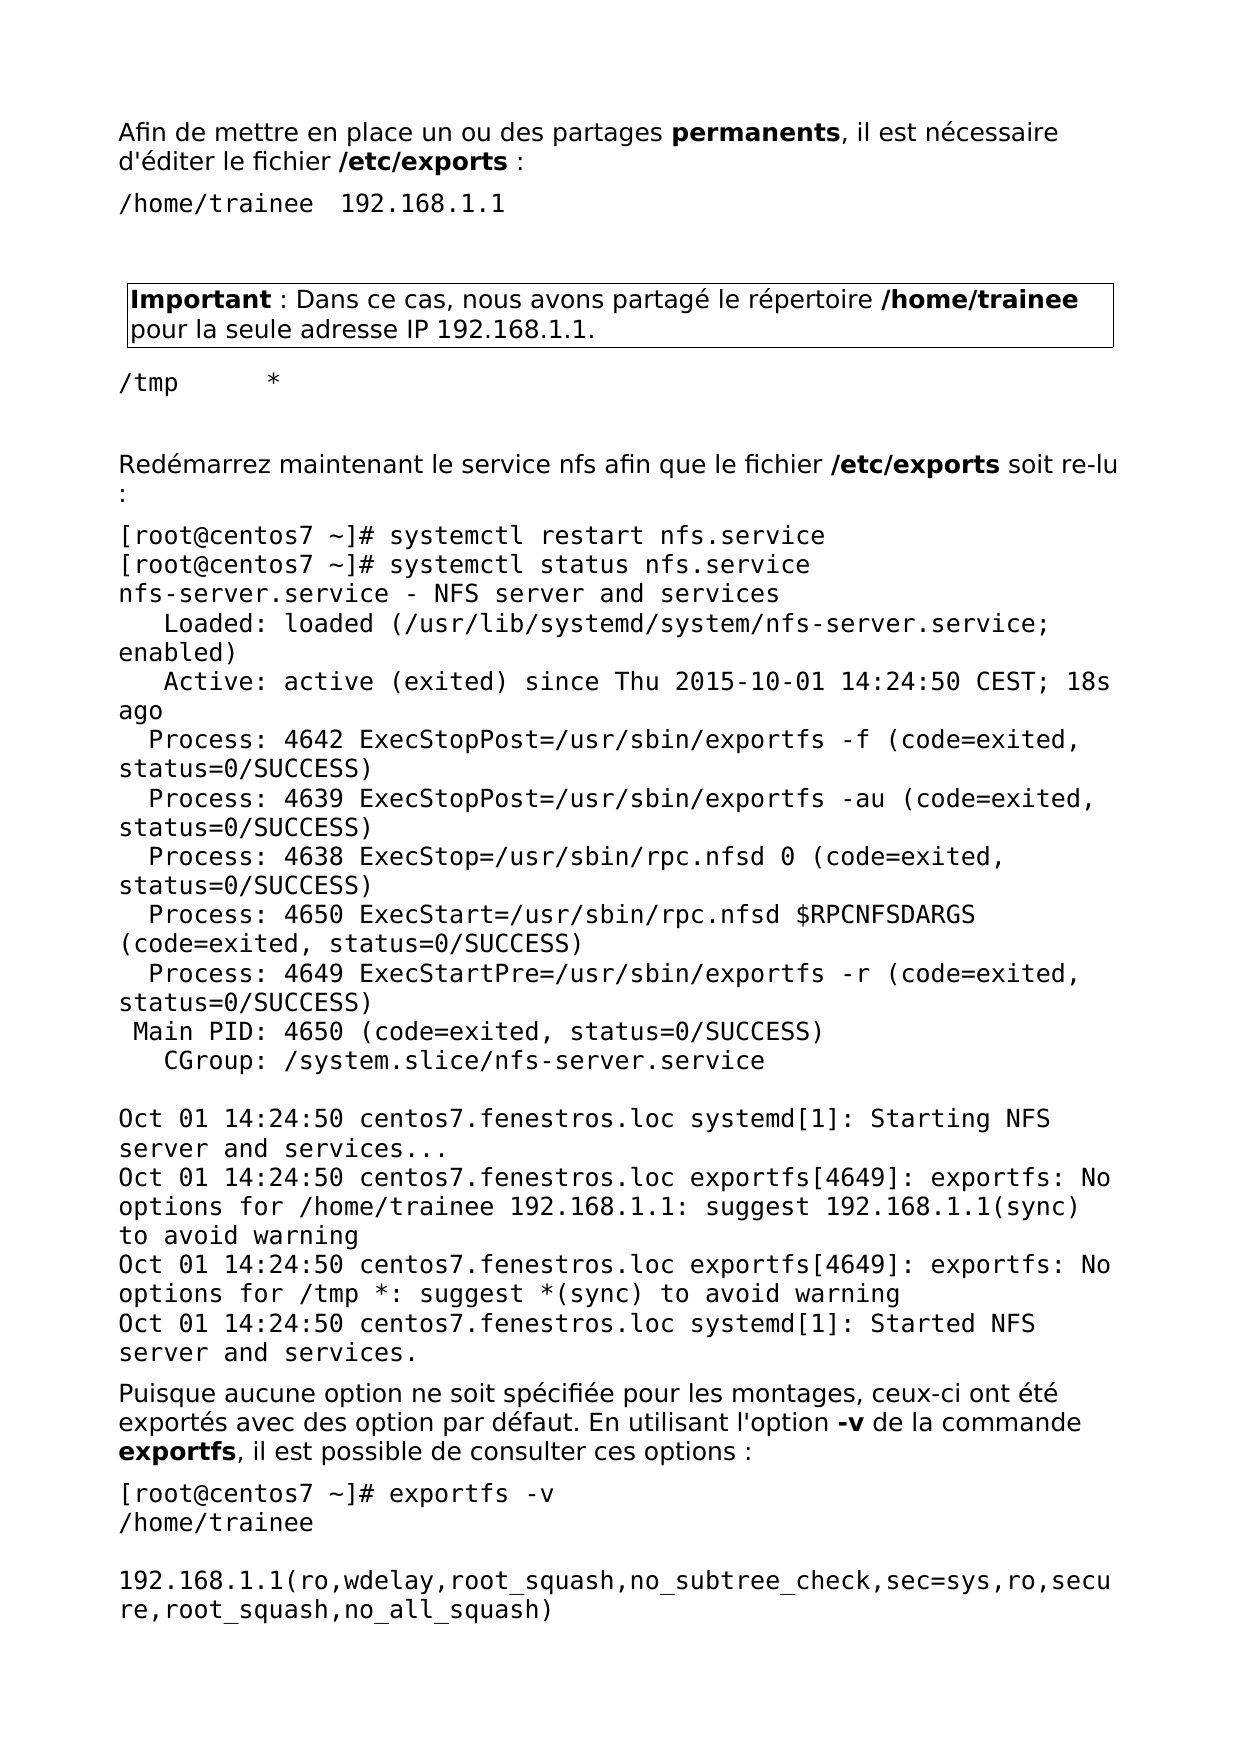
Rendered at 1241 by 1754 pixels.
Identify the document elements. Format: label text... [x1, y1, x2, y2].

text /home/trainee 192.168.1.1 [118, 189, 1122, 259]
table_header Important : Dans ce cas, nous avons partagé le répertoire /home/trainee pour la seule adresse IP 192.168.1.1. [128, 284, 1113, 347]
text Puisque aucune option ne soit spécifiée pour les montages, ceux-ci ont été exportés avec des option par défaut. En utilisant l'option -v de la commande exportfs, il est possible de consulter ces options : [118, 1379, 1122, 1466]
text Afin de mettre en place un ou des partages permanents, il est nécessaire d'éditer le fichier /etc/exports : [118, 118, 1122, 176]
text [root@centos7 ~]# exportfs -v /home/trainee 192.168.1.1(ro,wdelay,root_squash,no_subtree_check,sec=sys,ro,secure,root_squash,no_all_squash) [118, 1479, 1122, 1625]
text [root@centos7 ~]# systemctl restart nfs.service [root@centos7 ~]# systemctl status nfs.service nfs-server.service - NFS server and services Loaded: loaded (/usr/lib/systemd/system/nfs-server.service; enabled) Active: active (exited) since Thu 2015-10-01 14:24:50 CEST; 18s ago Process: 4642 ExecStopPost=/usr/sbin/exportfs -f (code=exited, status=0/SUCCESS) Process: 4639 ExecStopPost=/usr/sbin/exportfs -au (code=exited, status=0/SUCCESS) Process: 4638 ExecStop=/usr/sbin/rpc.nfsd 0 (code=exited, status=0/SUCCESS) Process: 4650 ExecStart=/usr/sbin/rpc.nfsd $RPCNFSDARGS (code=exited, status=0/SUCCESS) Process: 4649 ExecStartPre=/usr/sbin/exportfs -r (code=exited, status=0/SUCCESS) Main PID: 4650 (code=exited, status=0/SUCCESS) CGroup: /system.slice/nfs-server.service Oct 01 14:24:50 centos7.fenestros.loc systemd[1]: Starting NFS server and services... Oct 01 14:24:50 centos7.fenestros.loc exportfs[4649]: exportfs: No options for /home/trainee 192.168.1.1: suggest 192.168.1.1(sync) to avoid warning Oct 01 14:24:50 centos7.fenestros.loc exportfs[4649]: exportfs: No options for /tmp *: suggest *(sync) to avoid warning Oct 01 14:24:50 centos7.fenestros.loc systemd[1]: Started NFS server and services. [118, 521, 1122, 1367]
text /tmp * [118, 356, 1122, 397]
text Redémarrez maintenant le service nfs afin que le fichier /etc/exports soit re-lu : [118, 450, 1122, 509]
